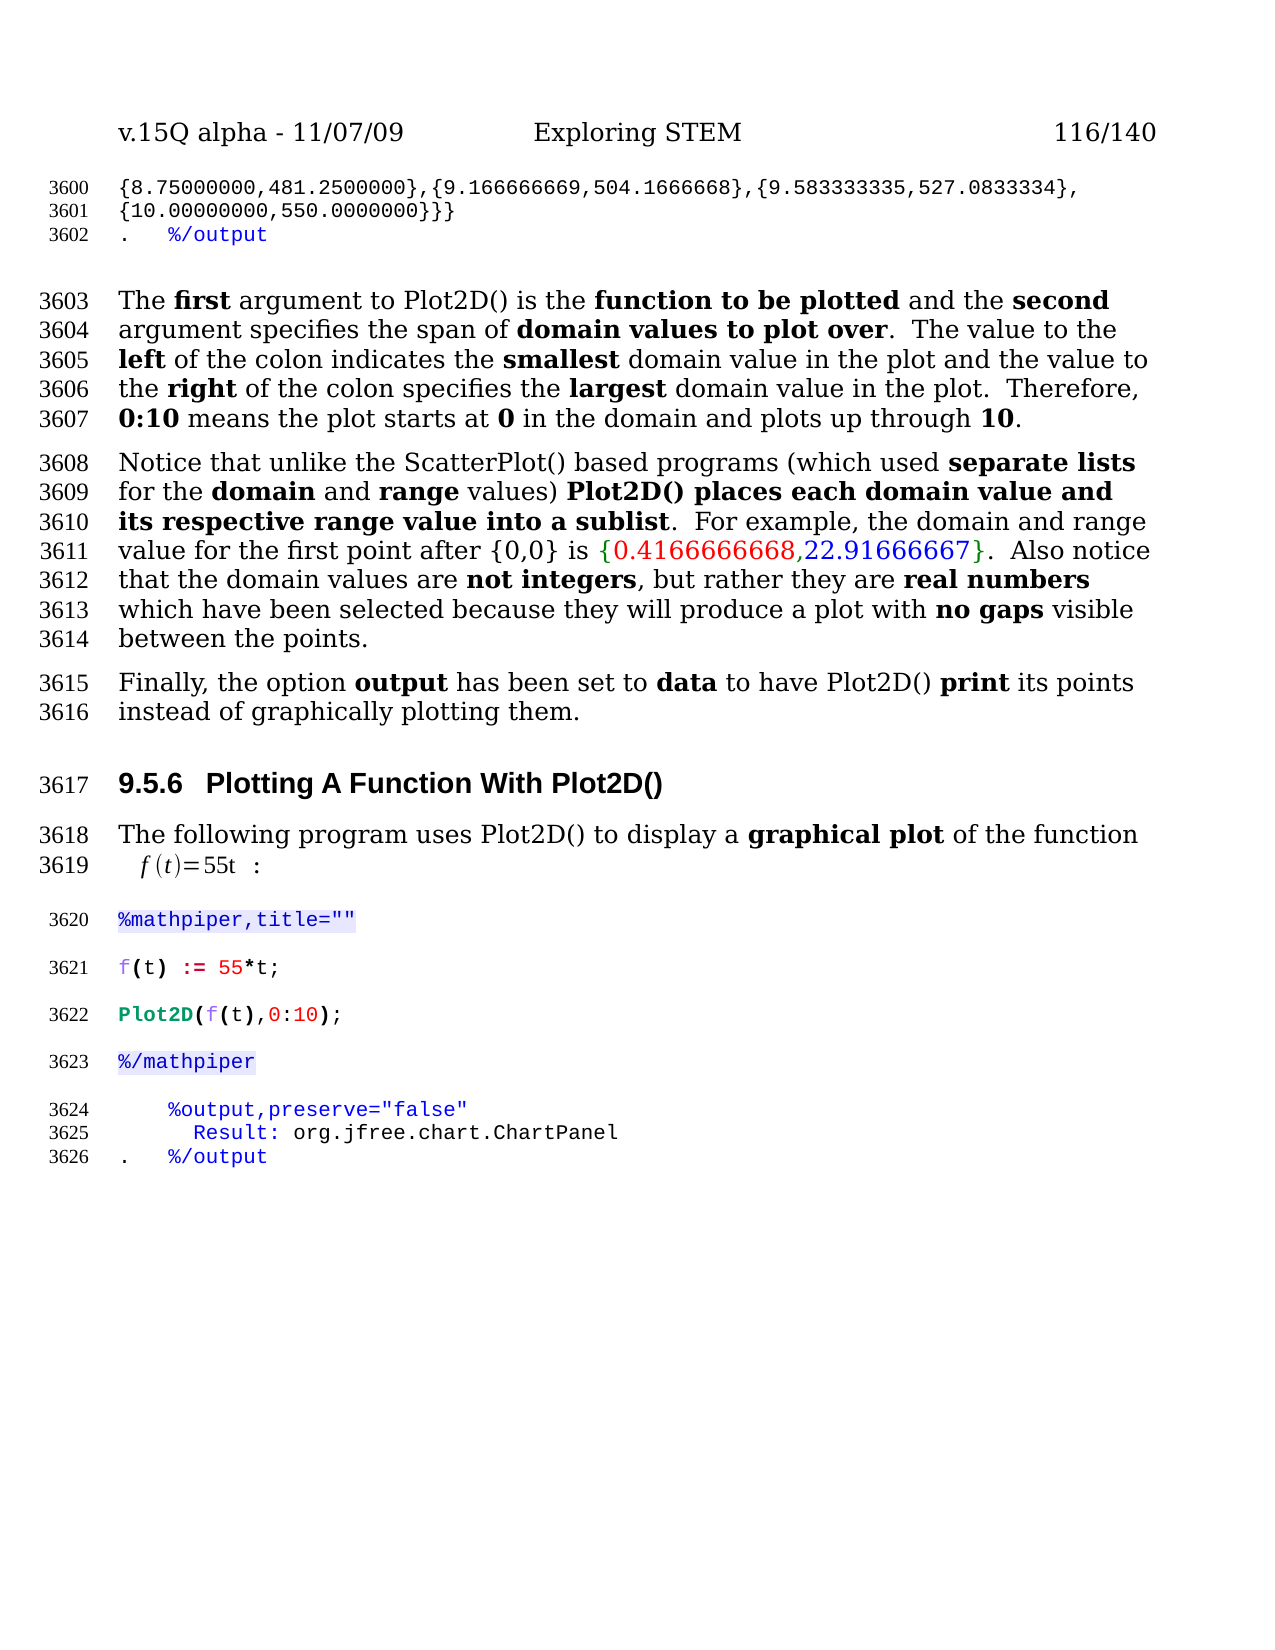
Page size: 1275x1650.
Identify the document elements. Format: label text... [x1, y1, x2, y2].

text %/mathpiper [118, 1051, 1157, 1075]
text %output,preserve="false" [118, 1099, 1157, 1122]
text {8.75000000,481.2500000},{9.166666669,504.1666668},{9.583333335,527.0833334},{10.00000000,550.0000000}}} [118, 177, 1157, 224]
text Notice that unlike the ScatterPlot() based programs (which used separate lists for the domain and range values) Plot2D() places each domain value and its respective range value into a sublist. For example, the domain and range value for the first point after {0,0} is {0.4166666668,22.91666667}. Also notice that the domain values are not integers, but rather they are real numbers which have been selected because they will produce a plot with no gaps visible between the points. [118, 448, 1157, 653]
text Plot2D(f(t),0:10); [118, 1004, 1157, 1028]
text f(t) := 55*t; [118, 957, 1157, 980]
text The following program uses Plot2D() to display a graphical plot of the function: [118, 820, 1157, 880]
text The first argument to Plot2D() is the function to be plotted and the second argument specifies the span of domain values to plot over. The value to the left of the colon indicates the smallest domain value in the plot and the value to the right of the colon specifies the largest domain value in the plot. Therefore, 0:10 means the plot starts at 0 in the domain and plots up through 10. [118, 286, 1157, 433]
text %mathpiper,title="" [118, 909, 1157, 933]
text Finally, the option output has been set to data to have Plot2D() print its points instead of graphically plotting them. [118, 668, 1157, 727]
text . %/output [118, 1146, 1157, 1169]
text . %/output [118, 224, 1157, 248]
text Result: org.jfree.chart.ChartPanel [118, 1122, 1157, 1146]
subtitle Plotting A Function With Plot2D() [118, 766, 1157, 799]
